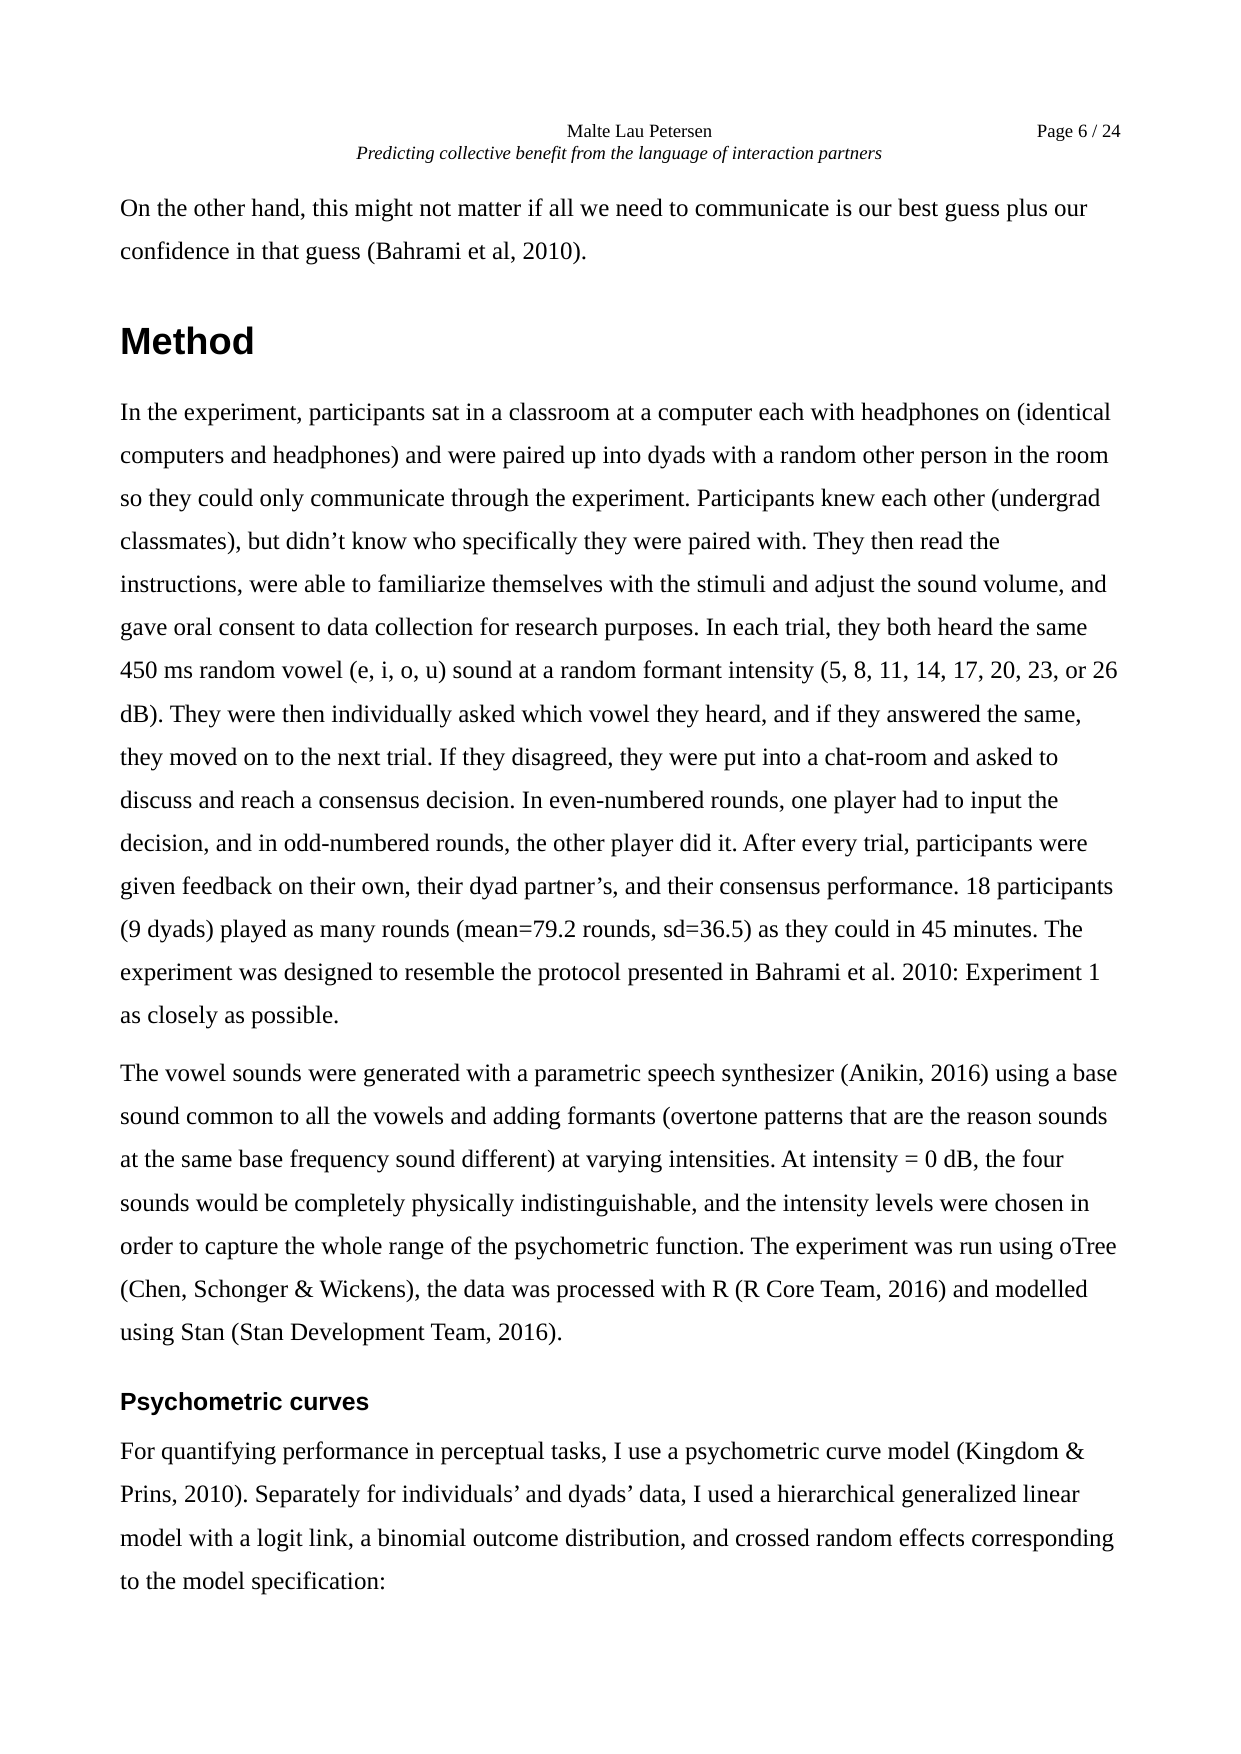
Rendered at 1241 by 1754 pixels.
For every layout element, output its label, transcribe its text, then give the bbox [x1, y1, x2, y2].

subtitle Method [120, 319, 1121, 363]
text On the other hand, this might not matter if all we need to communicate is our best guess plus our confidence in that guess (Bahrami et al, 2010). [120, 193, 1121, 265]
text The vowel sounds were generated with a parametric speech synthesizer (Anikin, 2016) using a base sound common to all the vowels and adding formants (overtone patterns that are the reason sounds at the same base frequency sound different) at varying intensities. At intensity = 0 dB, the four sounds would be completely physically indistinguishable, and the intensity levels were chosen in order to capture the whole range of the psychometric function. The experiment was run using oTree (Chen, Schonger & Wickens), the data was processed with R (R Core Team, 2016) and modelled using Stan (Stan Development Team, 2016). [120, 1058, 1121, 1346]
text For quantifying performance in perceptual tasks, I use a psychometric curve model (Kingdom & Prins, 2010). Separately for individuals’ and dyads’ data, I used a hierarchical generalized linear model with a logit link, a binomial outcome distribution, and crossed random effects corresponding to the model specification: [120, 1436, 1121, 1594]
subtitle Psychometric curves [120, 1387, 1121, 1416]
text In the experiment, participants sat in a classroom at a computer each with headphones on (identical computers and headphones) and were paired up into dyads with a random other person in the room so they could only communicate through the experiment. Participants knew each other (undergrad classmates), but didn’t know who specifically they were paired with. They then read the instructions, were able to familiarize themselves with the stimuli and adjust the sound volume, and gave oral consent to data collection for research purposes. In each trial, they both heard the same 450 ms random vowel (e, i, o, u) sound at a random formant intensity (5, 8, 11, 14, 17, 20, 23, or 26 dB). They were then individually asked which vowel they heard, and if they answered the same, they moved on to the next trial. If they disagreed, they were put into a chat-room and asked to discuss and reach a consensus decision. In even-numbered rounds, one player had to input the decision, and in odd-numbered rounds, the other player did it. After every trial, participants were given feedback on their own, their dyad partner’s, and their consensus performance. 18 participants (9 dyads) played as many rounds (mean=79.2 rounds, sd=36.5) as they could in 45 minutes. The experiment was designed to resemble the protocol presented in Bahrami et al. 2010: Experiment 1 as closely as possible. [120, 397, 1121, 1029]
